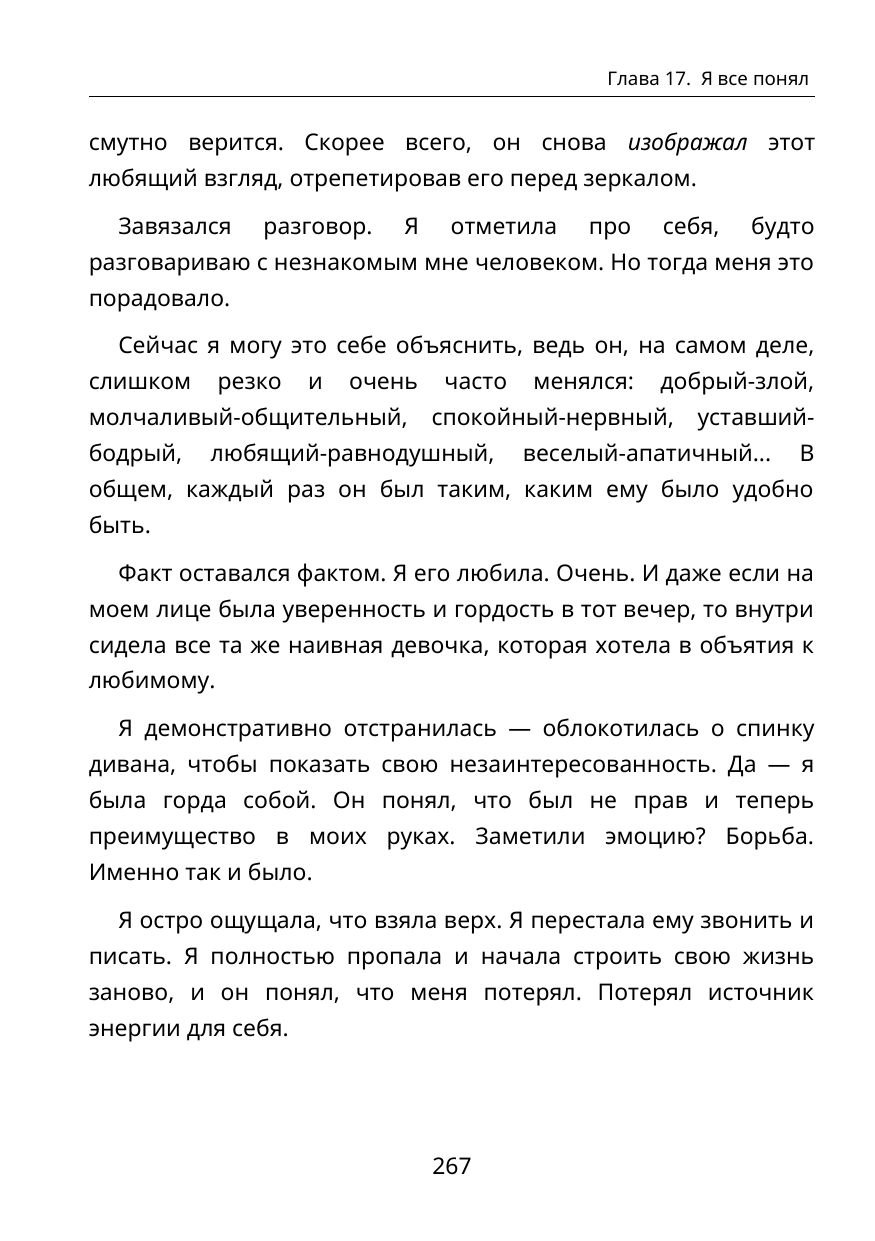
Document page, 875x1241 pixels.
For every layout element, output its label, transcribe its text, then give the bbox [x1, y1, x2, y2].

text Я остро ощущала, что взяла верх. Я перестала ему звонить и писать. Я полностью пропала и начала строить свою жизнь заново, и он понял, что меня потерял. Потерял источник энергии для себя. [88, 904, 815, 1043]
text Я демонстративно отстранилась — облокотилась о спинку дивана, чтобы показать свою незаинтересованность. Да — я была горда собой. Он понял, что был не прав и теперь преимущество в моих руках. Заметили эмоцию? Борьба. Именно так и было. [88, 712, 815, 887]
text смутно верится. Скорее всего, он снова изображал этот любящий взгляд, отрепетировав его перед зеркалом. [88, 126, 815, 193]
text Завязался разговор. Я отметила про себя, будто разговариваю с незнакомым мне человеком. Но тогда меня это порадовало. [88, 210, 815, 313]
text Сейчас я могу это себе объяснить, ведь он, на самом деле, слишком резко и очень часто менялся: добрый-злой, молчаливый-общительный, спокойный-нервный, уставший-бодрый, любящий-равнодушный, веселый-апатичный... В общем, каждый раз он был таким, каким ему было удобно быть. [88, 329, 815, 540]
text Факт оставался фактом. Я его любила. Очень. И даже если на моем лице была уверенность и гордость в тот вечер, то внутри сидела все та же наивная девочка, которая хотела в объятия к любимому. [88, 557, 815, 696]
